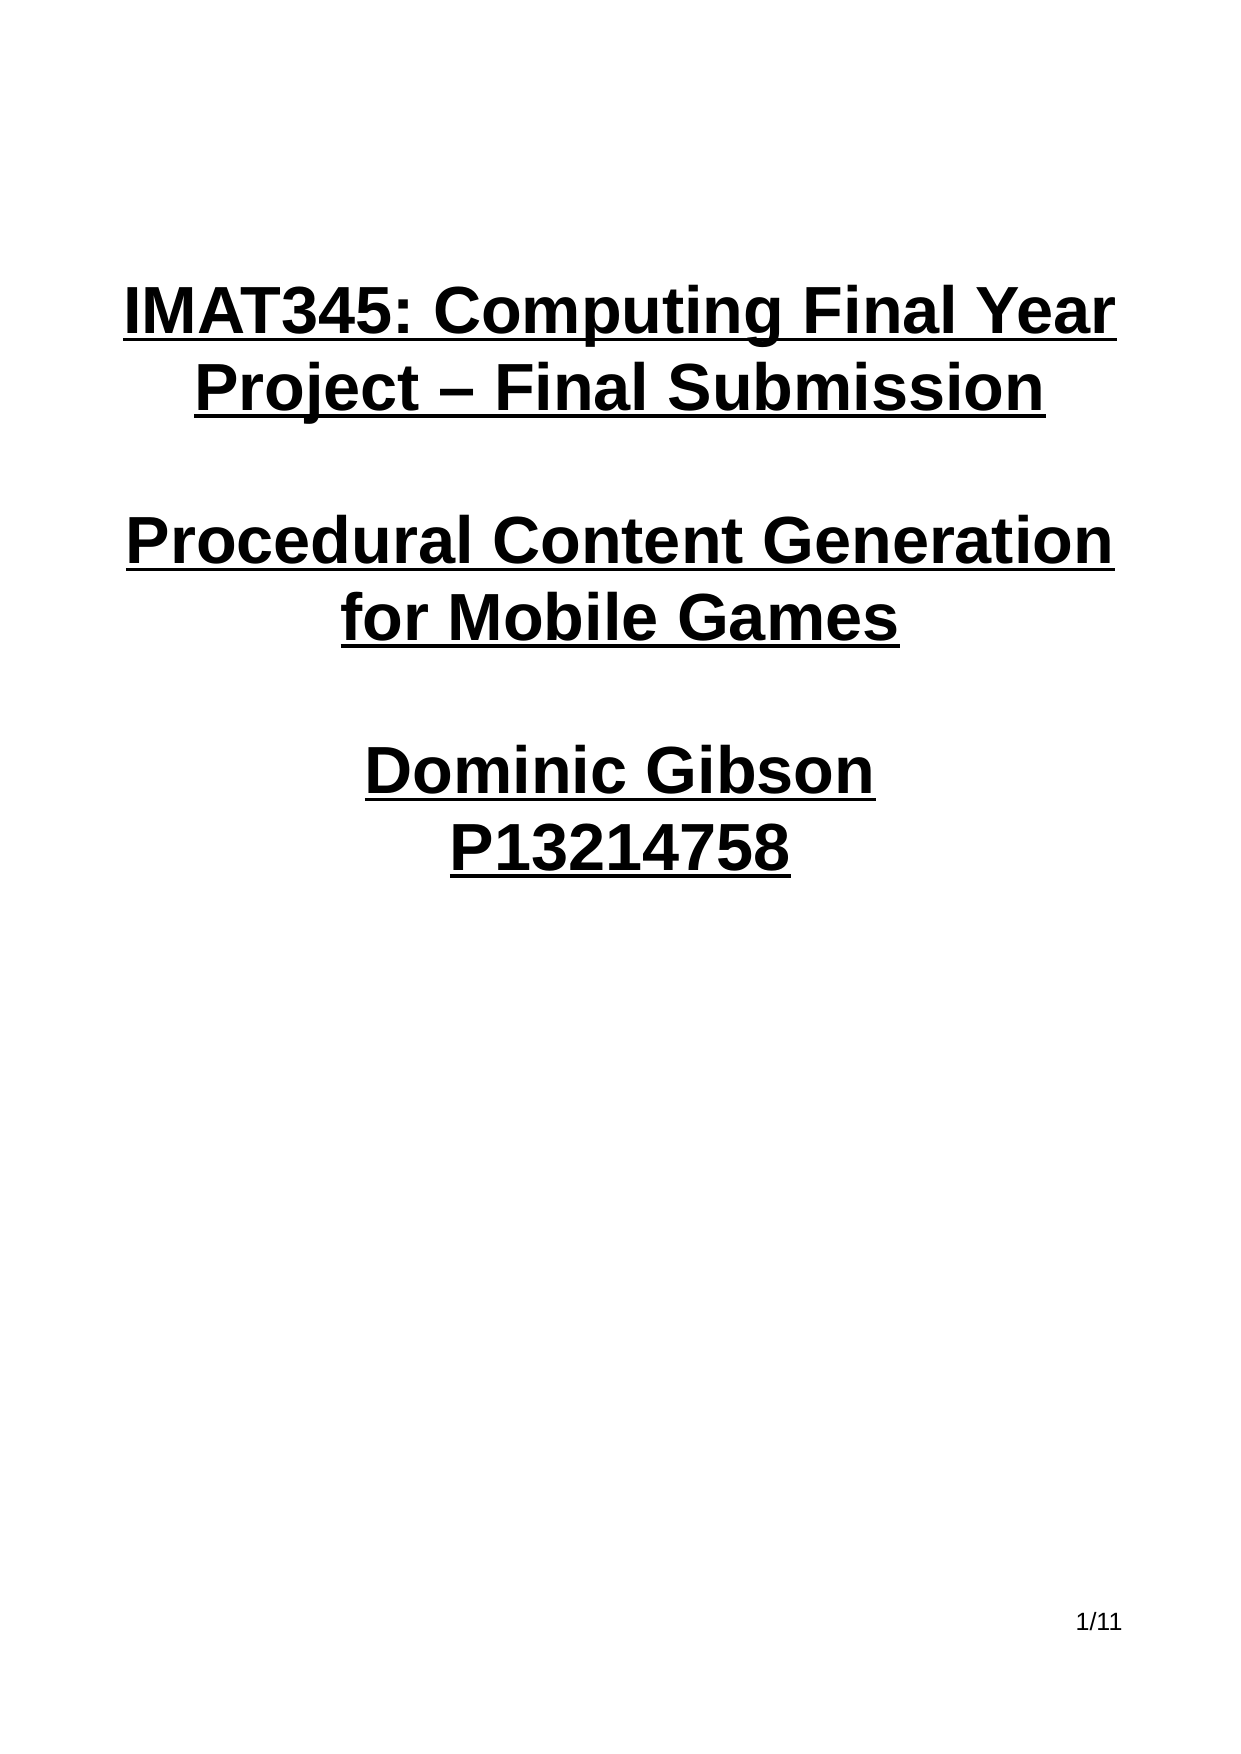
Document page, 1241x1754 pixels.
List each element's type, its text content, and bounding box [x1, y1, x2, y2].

text Procedural Content Generation for Mobile Games [118, 501, 1122, 655]
text IMAT345: Computing Final Year Project – Final Submission [118, 271, 1122, 425]
text P13214758 [118, 808, 1122, 885]
text Dominic Gibson [118, 731, 1122, 808]
